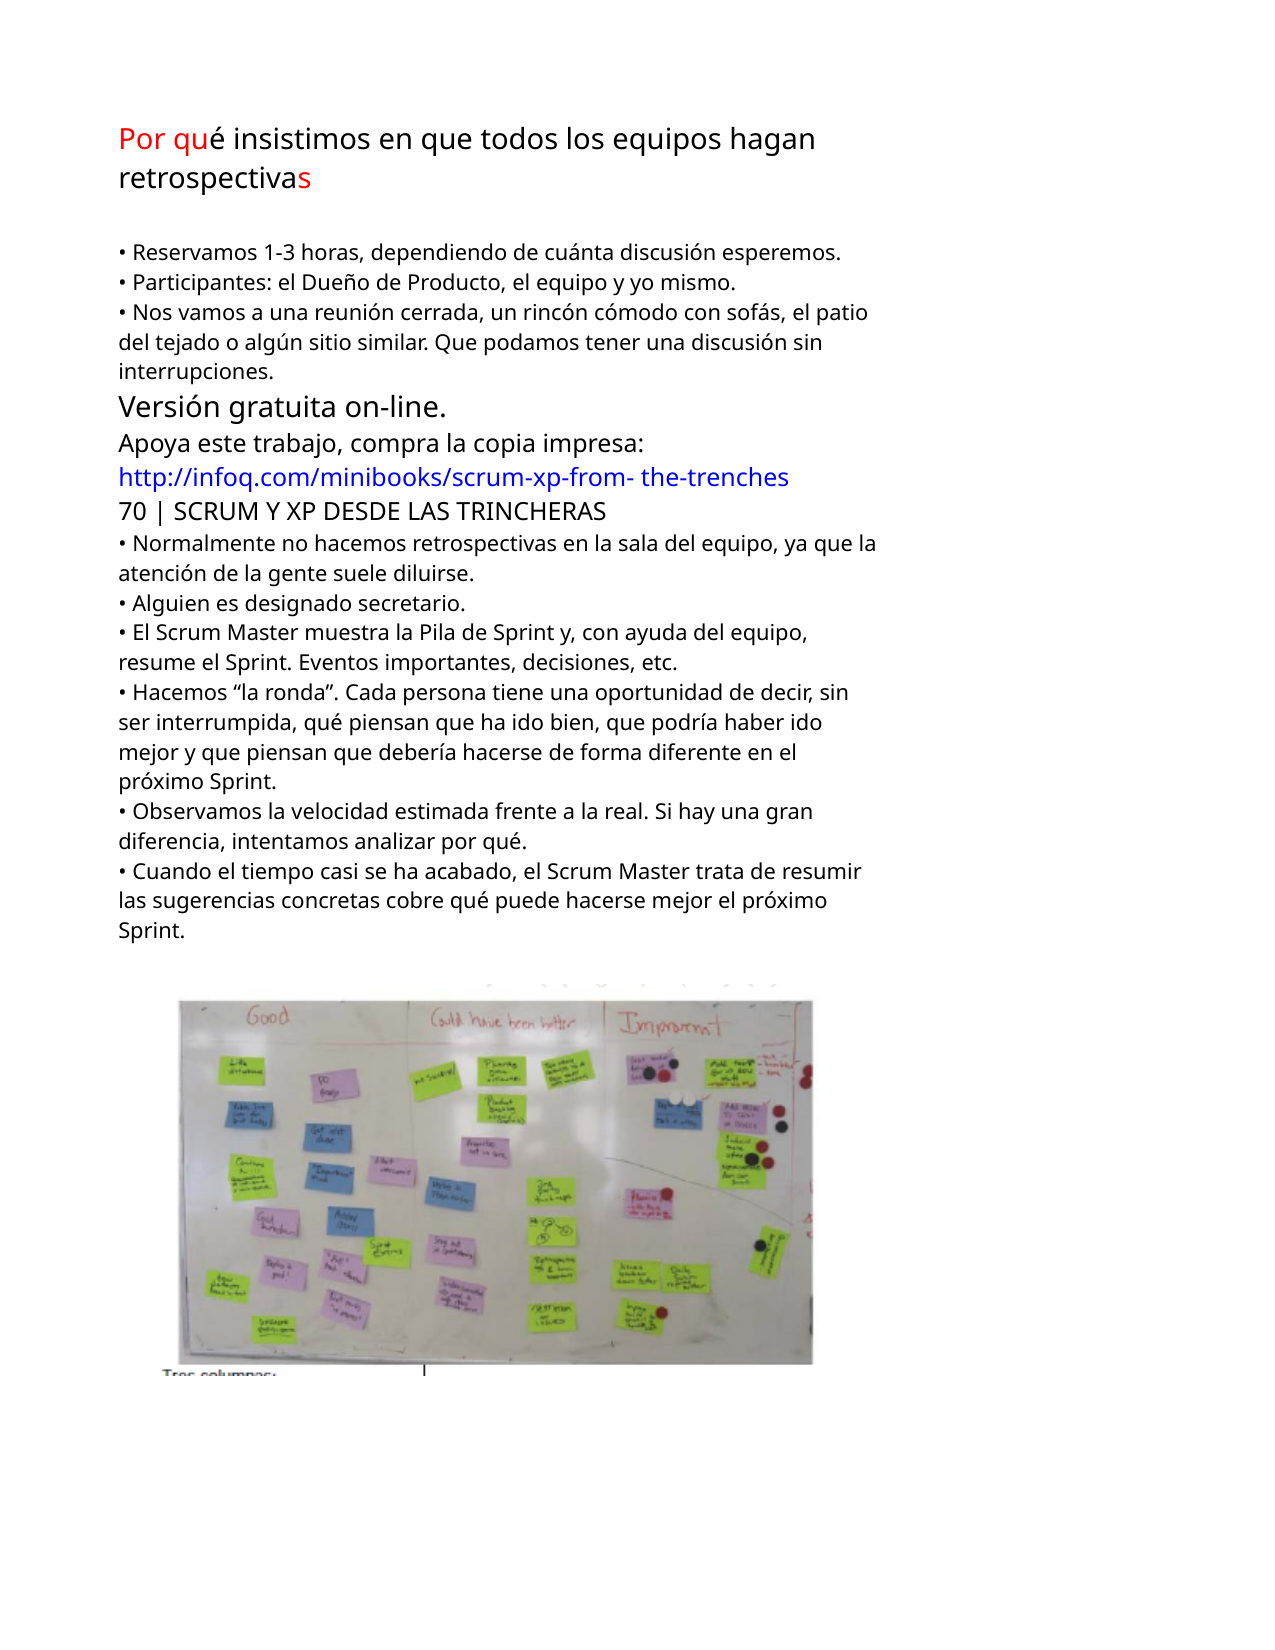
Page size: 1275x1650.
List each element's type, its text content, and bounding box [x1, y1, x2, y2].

text interrupciones. [118, 356, 1157, 386]
text Versión gratuita on-line. [118, 386, 1157, 426]
text • Normalmente no hacemos retrospectivas en la sala del equipo, ya que la [118, 528, 1157, 558]
text próximo Sprint. [118, 766, 1157, 796]
picture [161, 984, 829, 1376]
text diferencia, intentamos analizar por qué. [118, 826, 1157, 856]
text Sprint. [118, 915, 1157, 945]
text 70 | SCRUM Y XP DESDE LAS TRINCHERAS [118, 494, 1157, 528]
text atención de la gente suele diluirse. [118, 558, 1157, 588]
text • El Scrum Master muestra la Pila de Sprint y, con ayuda del equipo, [118, 617, 1157, 647]
text • Hacemos “la ronda”. Cada persona tiene una oportunidad de decir, sin [118, 677, 1157, 707]
text Apoya este trabajo, compra la copia impresa: [118, 426, 1157, 460]
text • Cuando el tiempo casi se ha acabado, el Scrum Master trata de resumir [118, 856, 1157, 886]
text Por qué insistimos en que todos los equipos hagan [118, 118, 1157, 158]
text ser interrumpida, qué piensan que ha ido bien, que podría haber ido [118, 707, 1157, 737]
text retrospectivas [118, 158, 1157, 197]
text mejor y que piensan que debería hacerse de forma diferente en el [118, 737, 1157, 766]
text • Nos vamos a una reunión cerrada, un rincón cómodo con sofás, el patio [118, 297, 1157, 327]
text • Observamos la velocidad estimada frente a la real. Si hay una gran [118, 796, 1157, 826]
text las sugerencias concretas cobre qué puede hacerse mejor el próximo [118, 886, 1157, 915]
text • Reservamos 1-3 horas, dependiendo de cuánta discusión esperemos. [118, 237, 1157, 267]
text • Alguien es designado secretario. [118, 588, 1157, 617]
text resume el Sprint. Eventos importantes, decisiones, etc. [118, 647, 1157, 677]
text http://infoq.com/minibooks/scrum-xp-from- the-trenches [118, 460, 1157, 494]
text • Participantes: el Dueño de Producto, el equipo y yo mismo. [118, 267, 1157, 297]
text del tejado o algún sitio similar. Que podamos tener una discusión sin [118, 327, 1157, 356]
